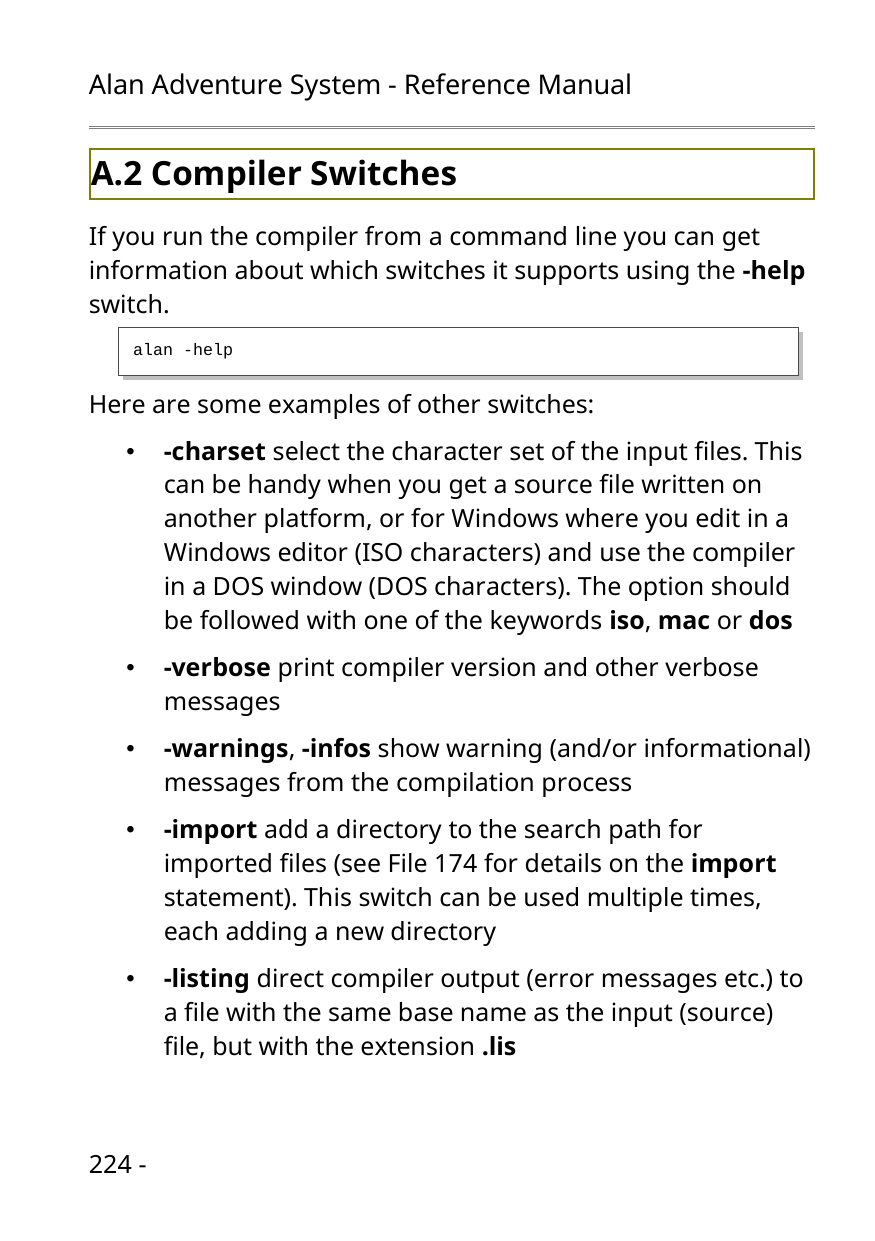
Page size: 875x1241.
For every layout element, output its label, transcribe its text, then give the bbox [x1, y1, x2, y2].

list -verbose print compiler version and other verbose messages [126, 650, 815, 718]
list -import add a directory to the search path for imported files (see File 140 for details on the import statement). This switch can be used multiple times, each adding a new directory [126, 812, 815, 948]
text alan -help [119, 328, 798, 375]
list -listing direct compiler output (error messages etc.) to a file with the same base name as the input (source) file, but with the extension .lis [126, 961, 815, 1062]
list -warnings, -infos show warning (and/or informational) messages from the compilation process [126, 731, 815, 799]
list -charset select the character set of the input files. This can be handy when you get a source file written on another platform, or for Windows where you edit in a Windows editor (ISO charac­ters) and use the compiler in a DOS window (DOS characters). The option should be followed with one of the keywords iso, mac or dos [126, 433, 815, 637]
subtitle Compiler Switches [91, 150, 813, 198]
text Here are some examples of other switches: [88, 387, 815, 421]
text If you run the compiler from a command line you can get information about which switches it supports using the -help switch. [88, 219, 815, 321]
